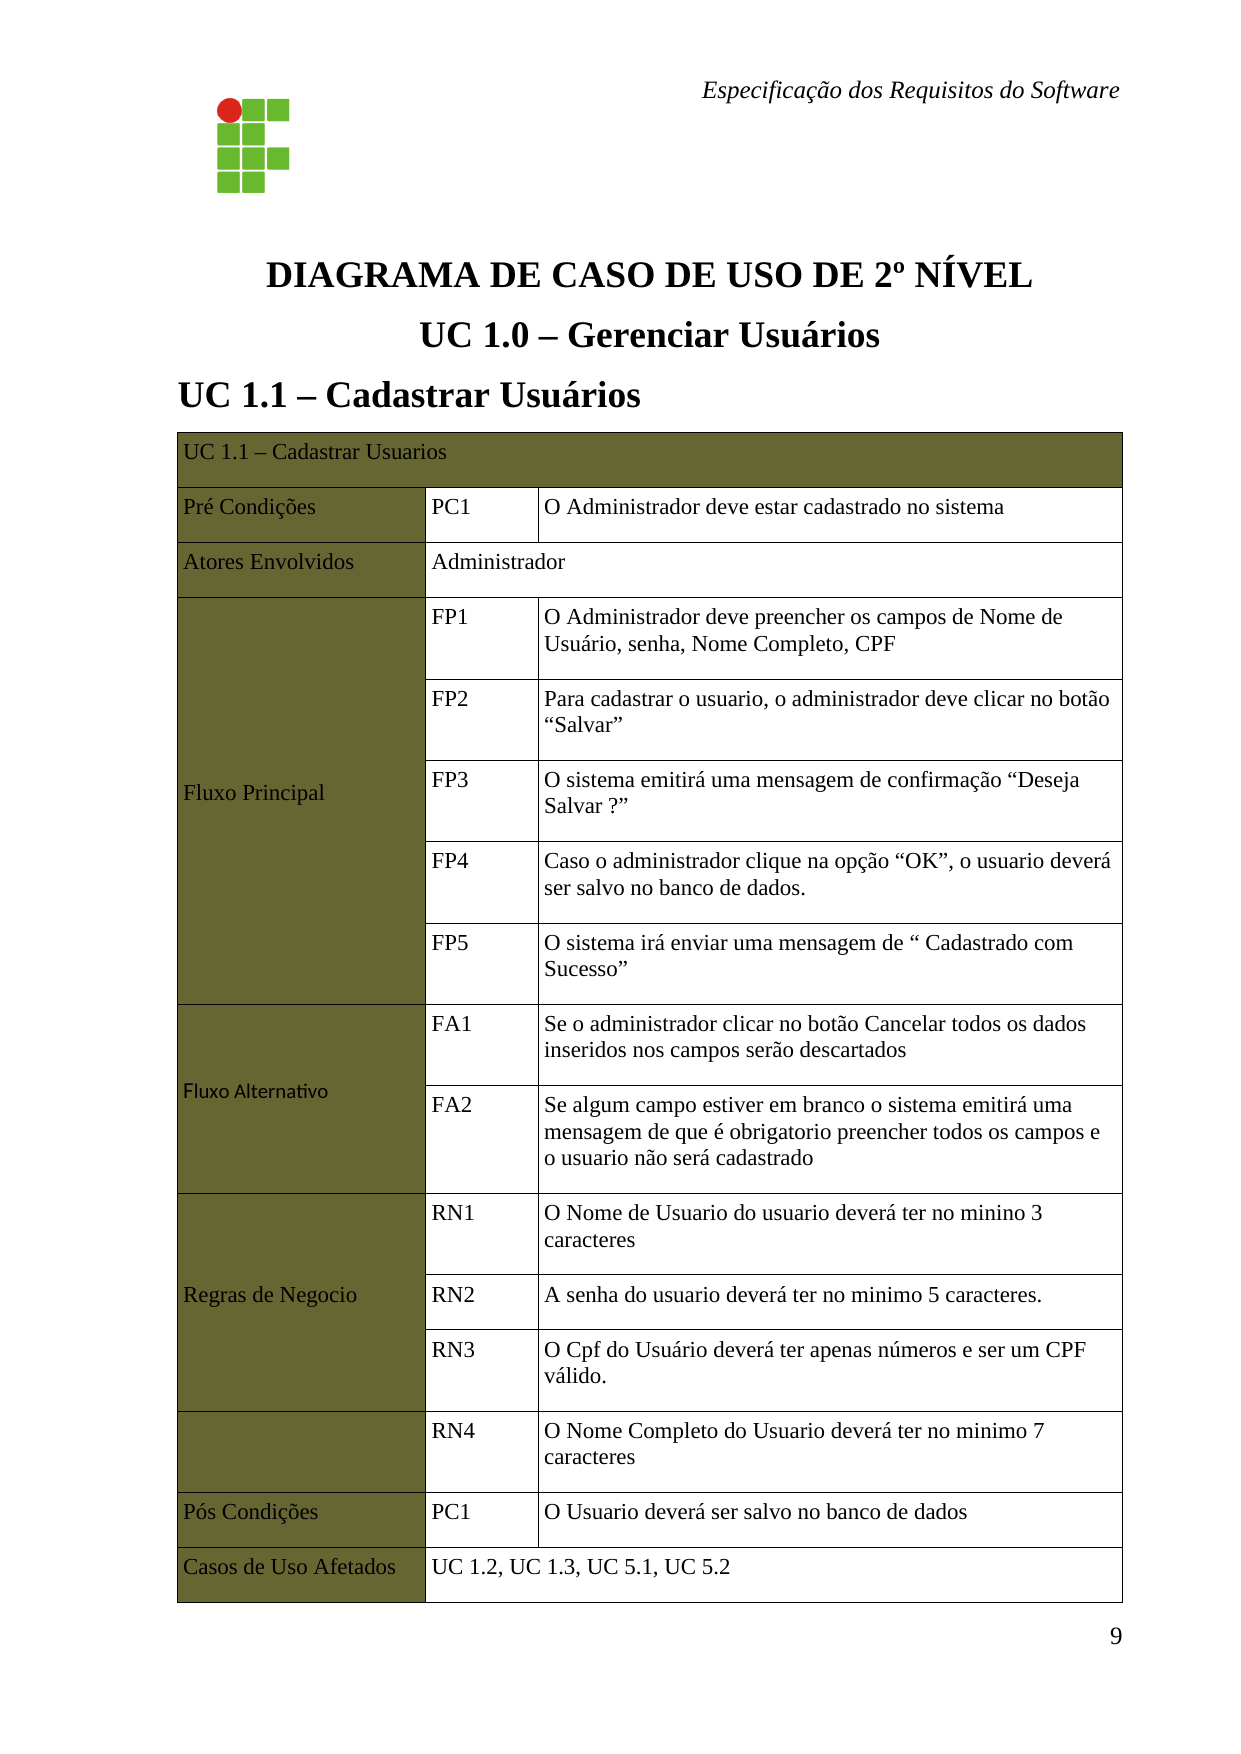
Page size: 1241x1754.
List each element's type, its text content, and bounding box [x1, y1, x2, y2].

text UC 1.1 – Cadastrar Usuários [177, 372, 1122, 416]
table_cell Fluxo Principal [178, 598, 425, 1004]
table_cell O Nome de Usuario do usuario deverá ter no minino 3 caracteres [539, 1194, 1122, 1274]
table_cell FA1 [426, 1005, 538, 1085]
table_cell Casos de Uso Afetados [178, 1548, 425, 1602]
table_cell O Nome Completo do Usuario deverá ter no minimo 7 caracteres [539, 1412, 1122, 1492]
table_header UC 1.1 – Cadastrar Usuarios [178, 433, 1122, 487]
table_cell O Cpf do Usuário deverá ter apenas números e ser um CPF válido. [539, 1330, 1122, 1411]
table_cell FP4 [426, 842, 538, 923]
table_cell Caso o administrador clique na opção “OK”, o usuario deverá ser salvo no banco de dados. [539, 842, 1122, 923]
table_cell [178, 1412, 425, 1492]
table_cell RN3 [426, 1330, 538, 1411]
table_cell Se o administrador clicar no botão Cancelar todos os dados inseridos nos campos serão descartados [539, 1005, 1122, 1085]
table_cell O Administrador deve estar cadastrado no sistema [539, 488, 1122, 542]
table_cell O Usuario deverá ser salvo no banco de dados [539, 1493, 1122, 1547]
table_cell Administrador [426, 543, 1122, 597]
table_cell Pós Condições [178, 1493, 425, 1547]
table_cell FA2 [426, 1086, 538, 1193]
table_cell Regras de Negocio [178, 1194, 425, 1411]
table_cell RN1 [426, 1194, 538, 1274]
table_cell Pré Condições [178, 488, 425, 542]
table_cell FP3 [426, 761, 538, 841]
table_cell RN4 [426, 1412, 538, 1492]
table_cell Atores Envolvidos [178, 543, 425, 597]
text DIAGRAMA DE CASO DE USO DE 2º NÍVEL [177, 253, 1122, 296]
table_cell Para cadastrar o usuario, o administrador deve clicar no botão “Salvar” [539, 680, 1122, 760]
table_cell UC 1.2, UC 1.3, UC 5.1, UC 5.2 [426, 1548, 1122, 1602]
table_cell PC1 [426, 488, 538, 542]
table_cell PC1 [426, 1493, 538, 1547]
table_cell Se algum campo estiver em branco o sistema emitirá uma mensagem de que é obrigatorio preencher todos os campos e o usuario não será cadastrado [539, 1086, 1122, 1193]
table_cell FP1 [426, 598, 538, 678]
table_cell O sistema emitirá uma mensagem de confirmação “Deseja Salvar ?” [539, 761, 1122, 841]
picture [214, 98, 290, 193]
table_cell O Administrador deve preencher os campos de Nome de Usuário, senha, Nome Completo, CPF [539, 598, 1122, 678]
table_cell FP2 [426, 680, 538, 760]
table_cell O sistema irá enviar uma mensagem de “ Cadastrado com Sucesso” [539, 924, 1122, 1004]
table_cell Fluxo Alternativo [178, 1005, 425, 1193]
table_cell A senha do usuario deverá ter no minimo 5 caracteres. [539, 1275, 1122, 1329]
table_cell RN2 [426, 1275, 538, 1329]
text UC 1.0 – Gerenciar Usuários [177, 313, 1122, 356]
table_cell FP5 [426, 924, 538, 1004]
